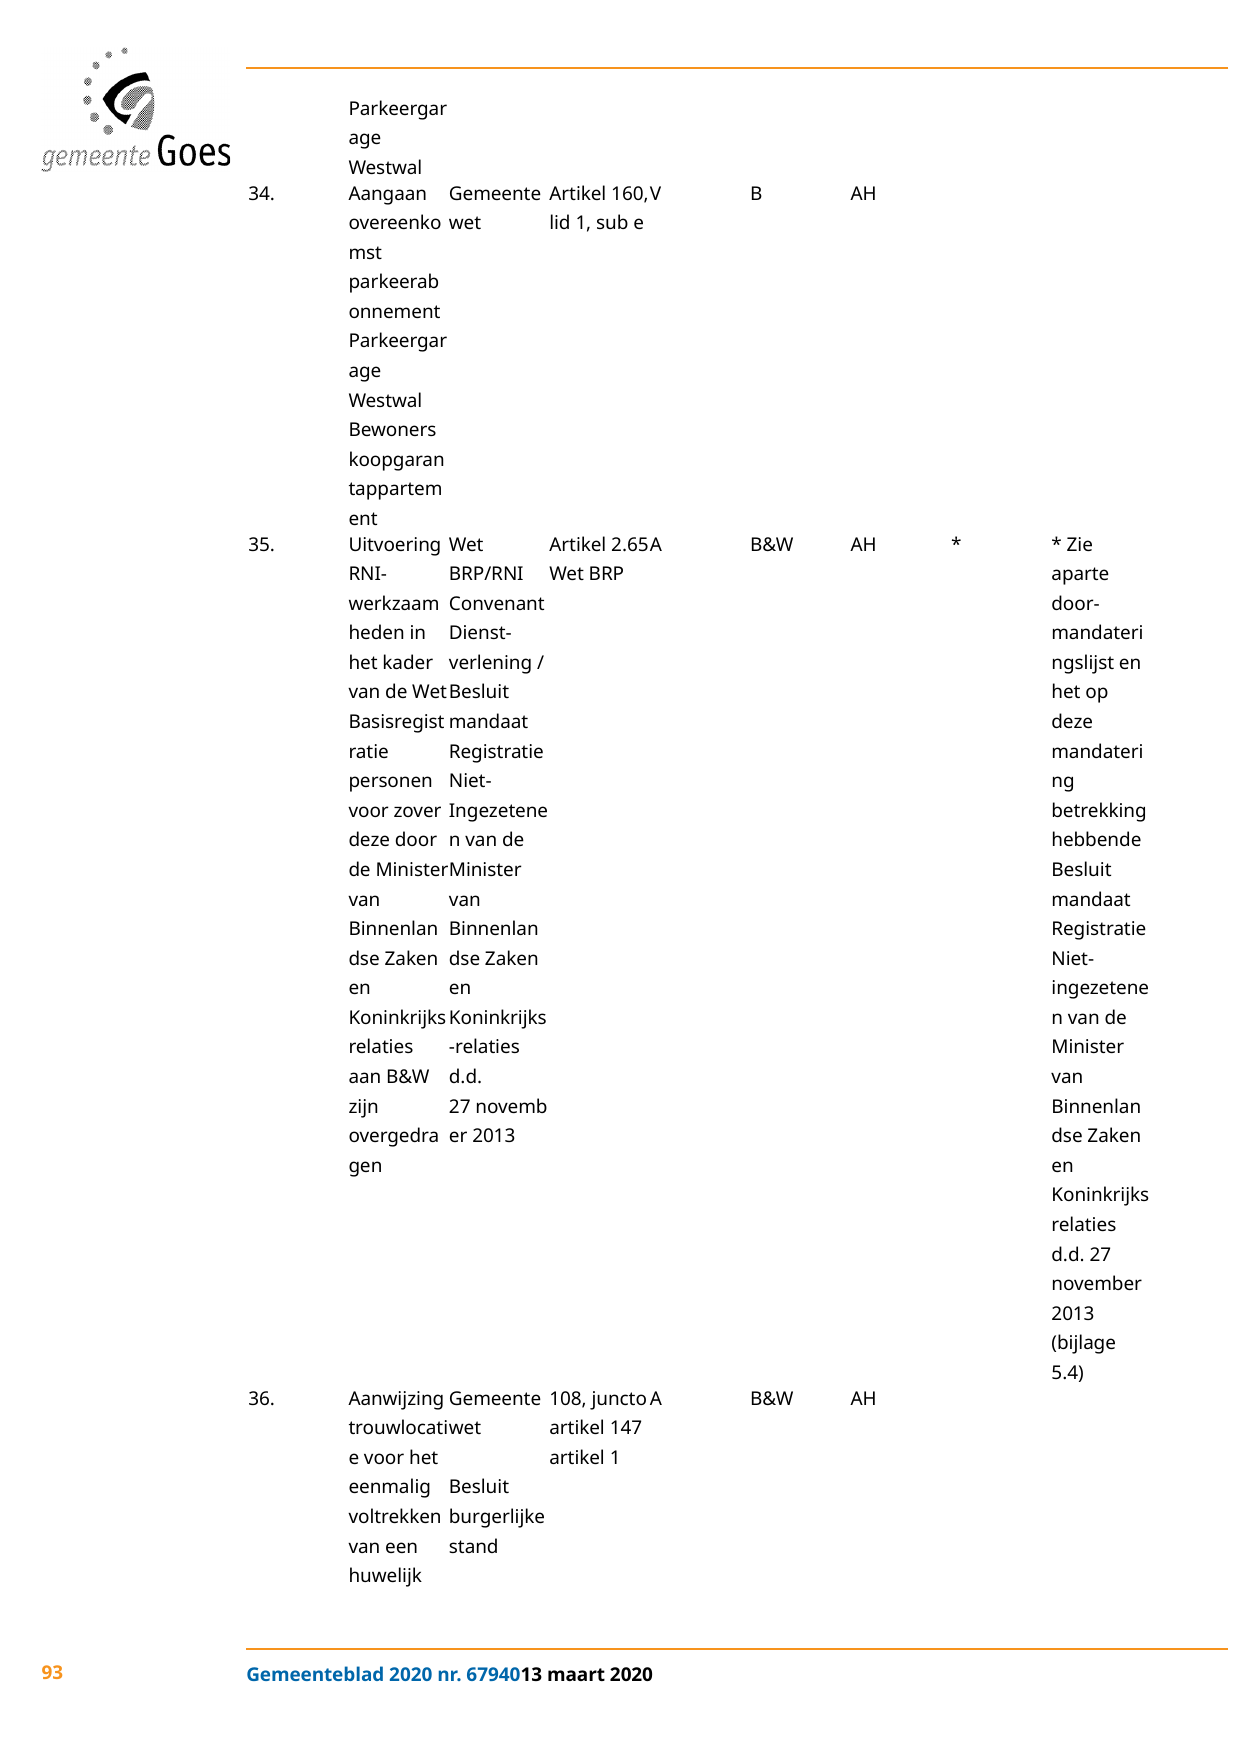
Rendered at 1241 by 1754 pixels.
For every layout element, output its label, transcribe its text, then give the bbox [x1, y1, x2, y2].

table_cell Aanwijzing trouwlocatie voor het eenmalig voltrekken van een huwelijk [348, 1385, 449, 1588]
table_cell [1051, 180, 1152, 531]
table_cell Uitvoering RNI-werkzaamheden in het kader van de Wet Basisregistratie personen voor zover deze door de Minister van Binnenlandse Zaken en Koninkrijksrelaties aan B&W zijn overgedragen [348, 531, 449, 1385]
table_cell V [650, 180, 750, 531]
table_cell 108, juncto artikel 147 artikel 1 [549, 1385, 649, 1588]
table_cell * [951, 531, 1051, 1385]
picture [41, 47, 231, 172]
table_cell [1051, 1385, 1152, 1588]
table_cell [850, 95, 951, 180]
table_cell [1051, 95, 1152, 180]
table_cell [449, 95, 549, 180]
table_cell Aangaan overeenkomst parkeerabonnement Parkeergarage Westwal Bewoners koopgarantappartement [348, 180, 449, 531]
table_cell [951, 180, 1051, 531]
table_cell Artikel 2.65 Wet BRP [549, 531, 649, 1385]
table_cell [951, 1385, 1051, 1588]
table_cell AH [850, 1385, 951, 1588]
table_cell B [750, 180, 850, 531]
table_cell A [650, 1385, 750, 1588]
table_cell Parkeergarage Westwal [348, 95, 449, 180]
table_cell 35. [248, 531, 348, 1385]
table_cell [549, 95, 649, 180]
table_cell Gemeentewet Besluit burgerlijke stand [449, 1385, 549, 1588]
table_cell [750, 95, 850, 180]
table_cell Wet BRP/RNI Convenant Dienst-verlening / Besluit mandaat Registratie Niet-Ingezetenen van de Minister van Binnenlandse Zaken en Koninkrijks-relaties d.d. 27 november 2013 [449, 531, 549, 1385]
table_cell Gemeentewet [449, 180, 549, 531]
table_cell [650, 95, 750, 180]
table_cell [951, 95, 1051, 180]
table_cell AH [850, 180, 951, 531]
table_cell [248, 95, 348, 180]
table_cell 34. [248, 180, 348, 531]
table_cell B&W [750, 1385, 850, 1588]
table_cell B&W [750, 531, 850, 1385]
table_cell AH [850, 531, 951, 1385]
table_cell * Zie aparte door-mandateringslijst en het op deze mandatering betrekking hebbende Besluit mandaat Registratie Niet-ingezetenen van de Minister van Binnenlandse Zaken en Koninkrijksrelaties d.d. 27 november 2013 (bijlage 5.4) [1051, 531, 1152, 1385]
table_cell A [650, 531, 750, 1385]
table_cell 36. [248, 1385, 348, 1588]
table_cell Artikel 160, lid 1, sub e [549, 180, 649, 531]
